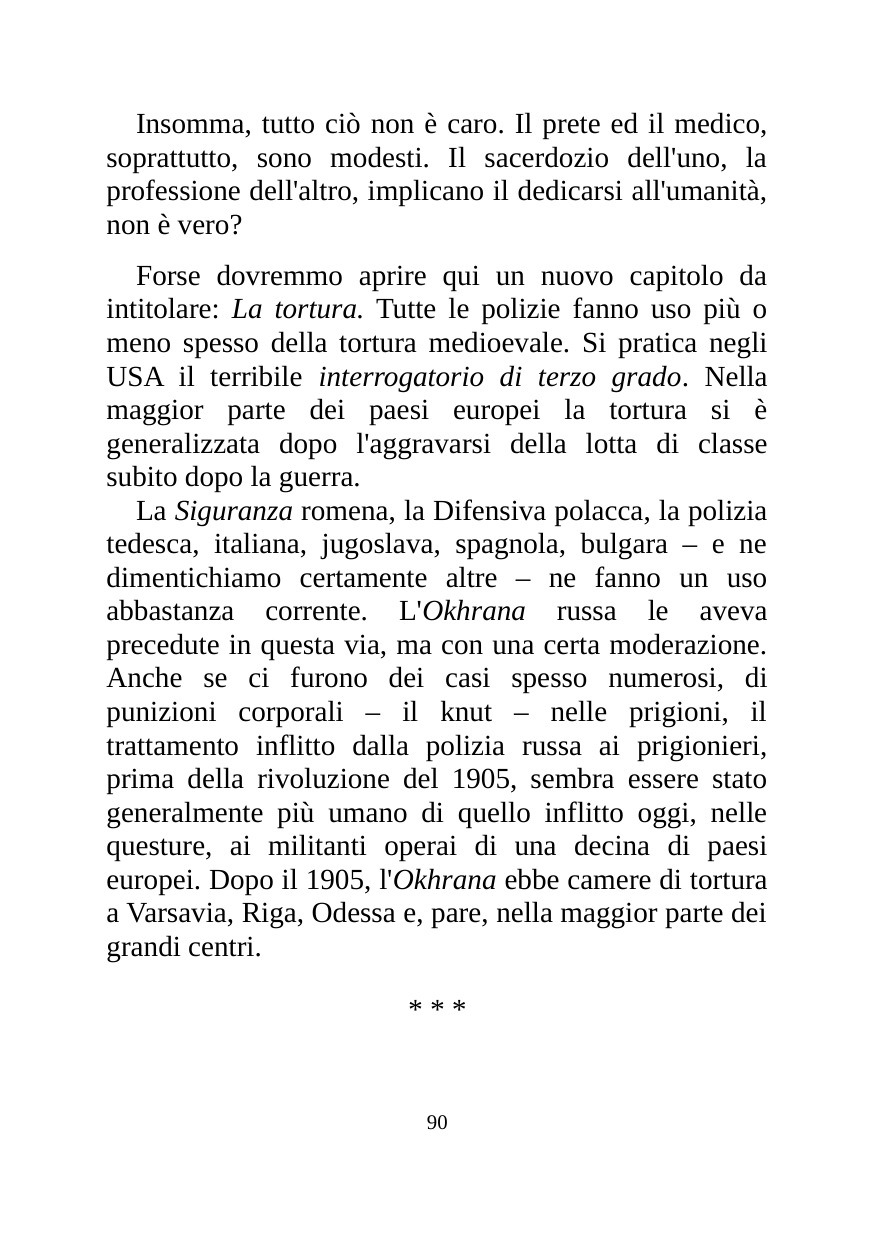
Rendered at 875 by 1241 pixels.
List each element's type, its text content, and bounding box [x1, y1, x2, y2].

text Insomma, tutto ciò non è caro. Il prete ed il medico, soprattutto, sono modesti. Il sacerdozio dell'uno, la professione dell'altro, implicano il dedicarsi all'umanità, non è vero? [106, 106, 768, 240]
text * * * [106, 992, 768, 1026]
text Forse dovremmo aprire qui un nuovo capitolo da intitolare: La tortura. Tutte le polizie fanno uso più o meno spesso della tortura medioevale. Si pratica negli USA il terribile interrogatorio di terzo grado. Nella maggior parte dei paesi europei la tortura si è generalizzata dopo l'aggravarsi della lotta di classe subito dopo la guerra. [106, 258, 768, 493]
text La Siguranza romena, la Difensiva polacca, la polizia tedesca, italiana, jugoslava, spagnola, bulgara – e ne dimentichiamo certamente altre – ne fanno un uso abbastanza corrente. L'Okhrana russa le aveva precedute in questa via, ma con una certa moderazione. Anche se ci furono dei casi spesso numerosi, di punizioni corporali – il knut – nelle prigioni, il trattamento inflitto dalla polizia russa ai prigionieri, prima della rivoluzione del 1905, sembra essere stato generalmente più umano di quello inflitto oggi, nelle questure, ai militanti operai di una decina di paesi europei. Dopo il 1905, l'Okhrana ebbe camere di tortura a Varsavia, Riga, Odessa e, pare, nella maggior parte dei grandi centri. [106, 493, 768, 962]
